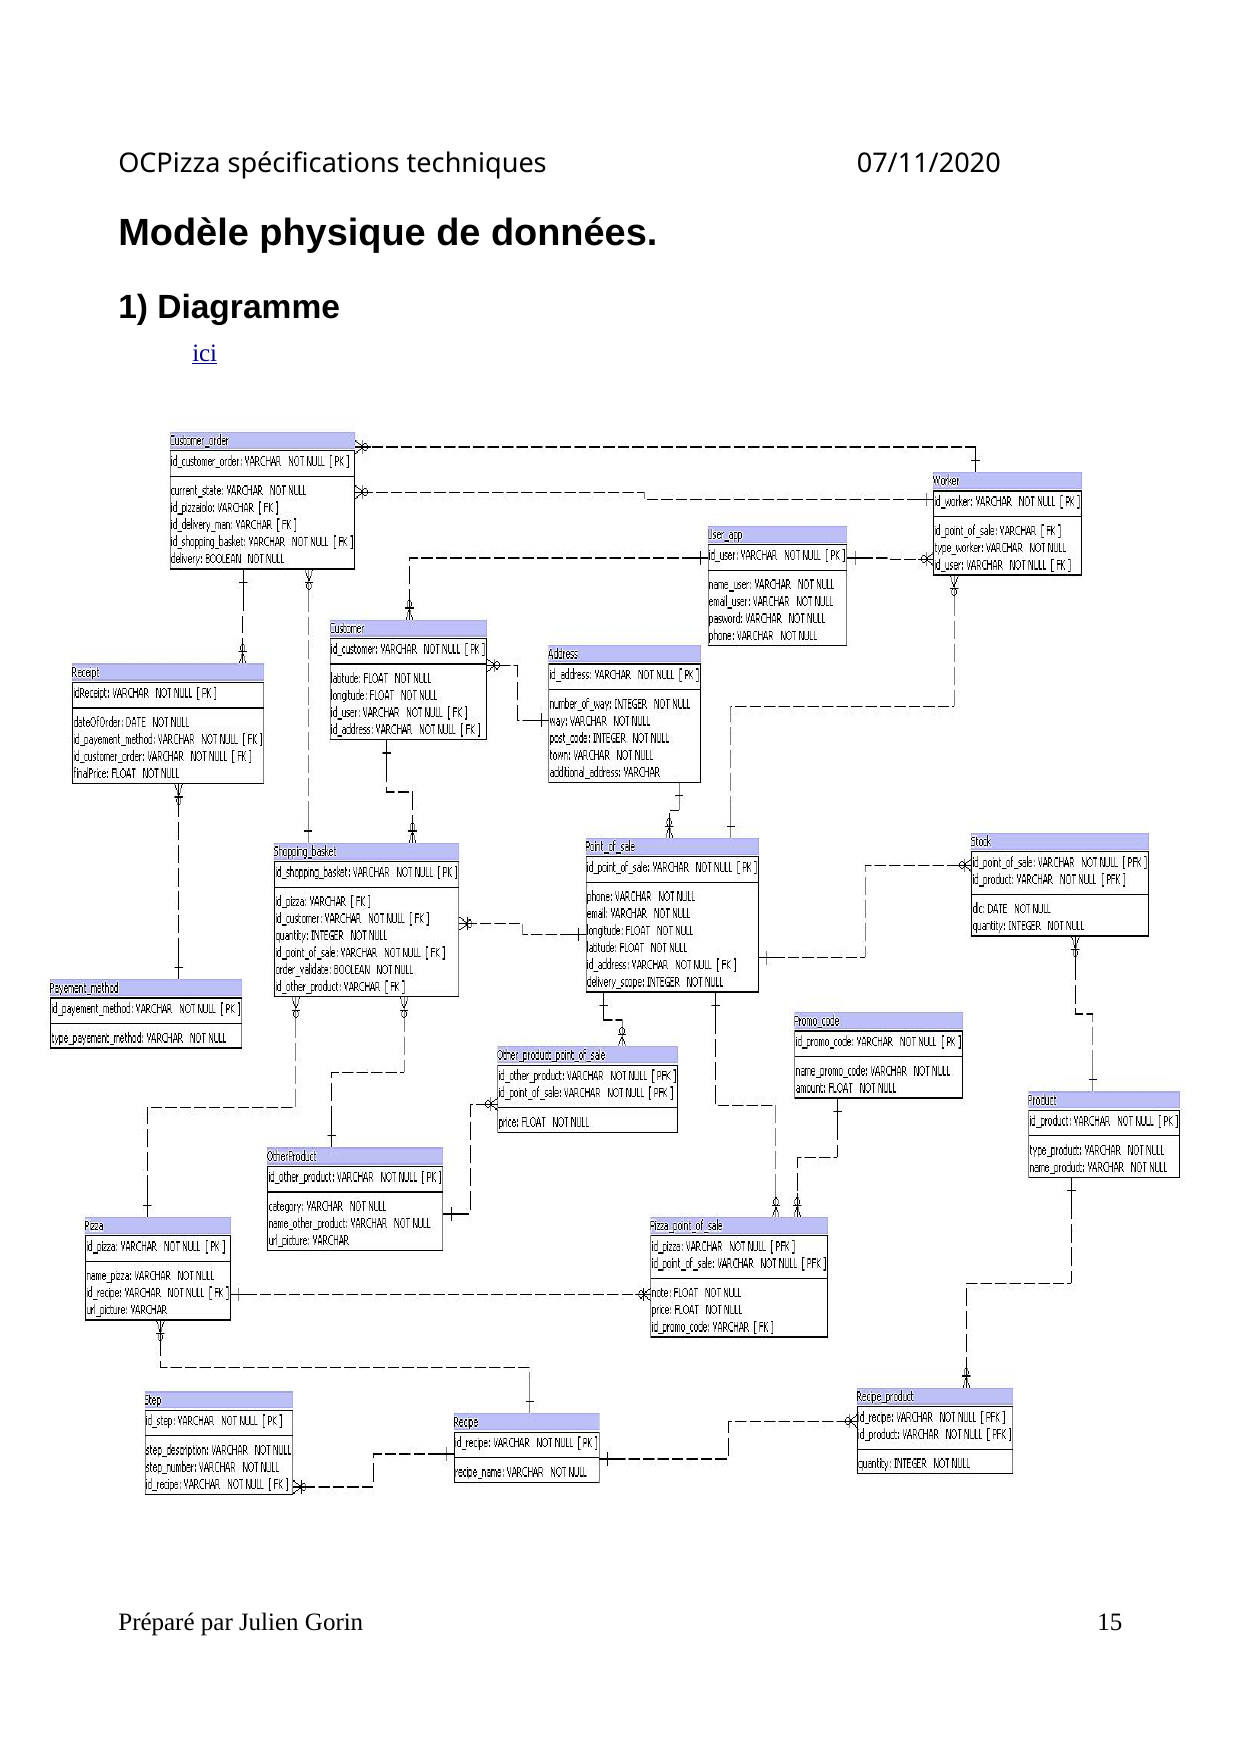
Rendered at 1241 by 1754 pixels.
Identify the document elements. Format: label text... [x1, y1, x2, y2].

subtitle 1) Diagramme [118, 286, 1122, 325]
text ici [118, 338, 1122, 366]
subtitle Modèle physique de données. [118, 209, 1122, 253]
picture [27, 414, 1213, 1532]
